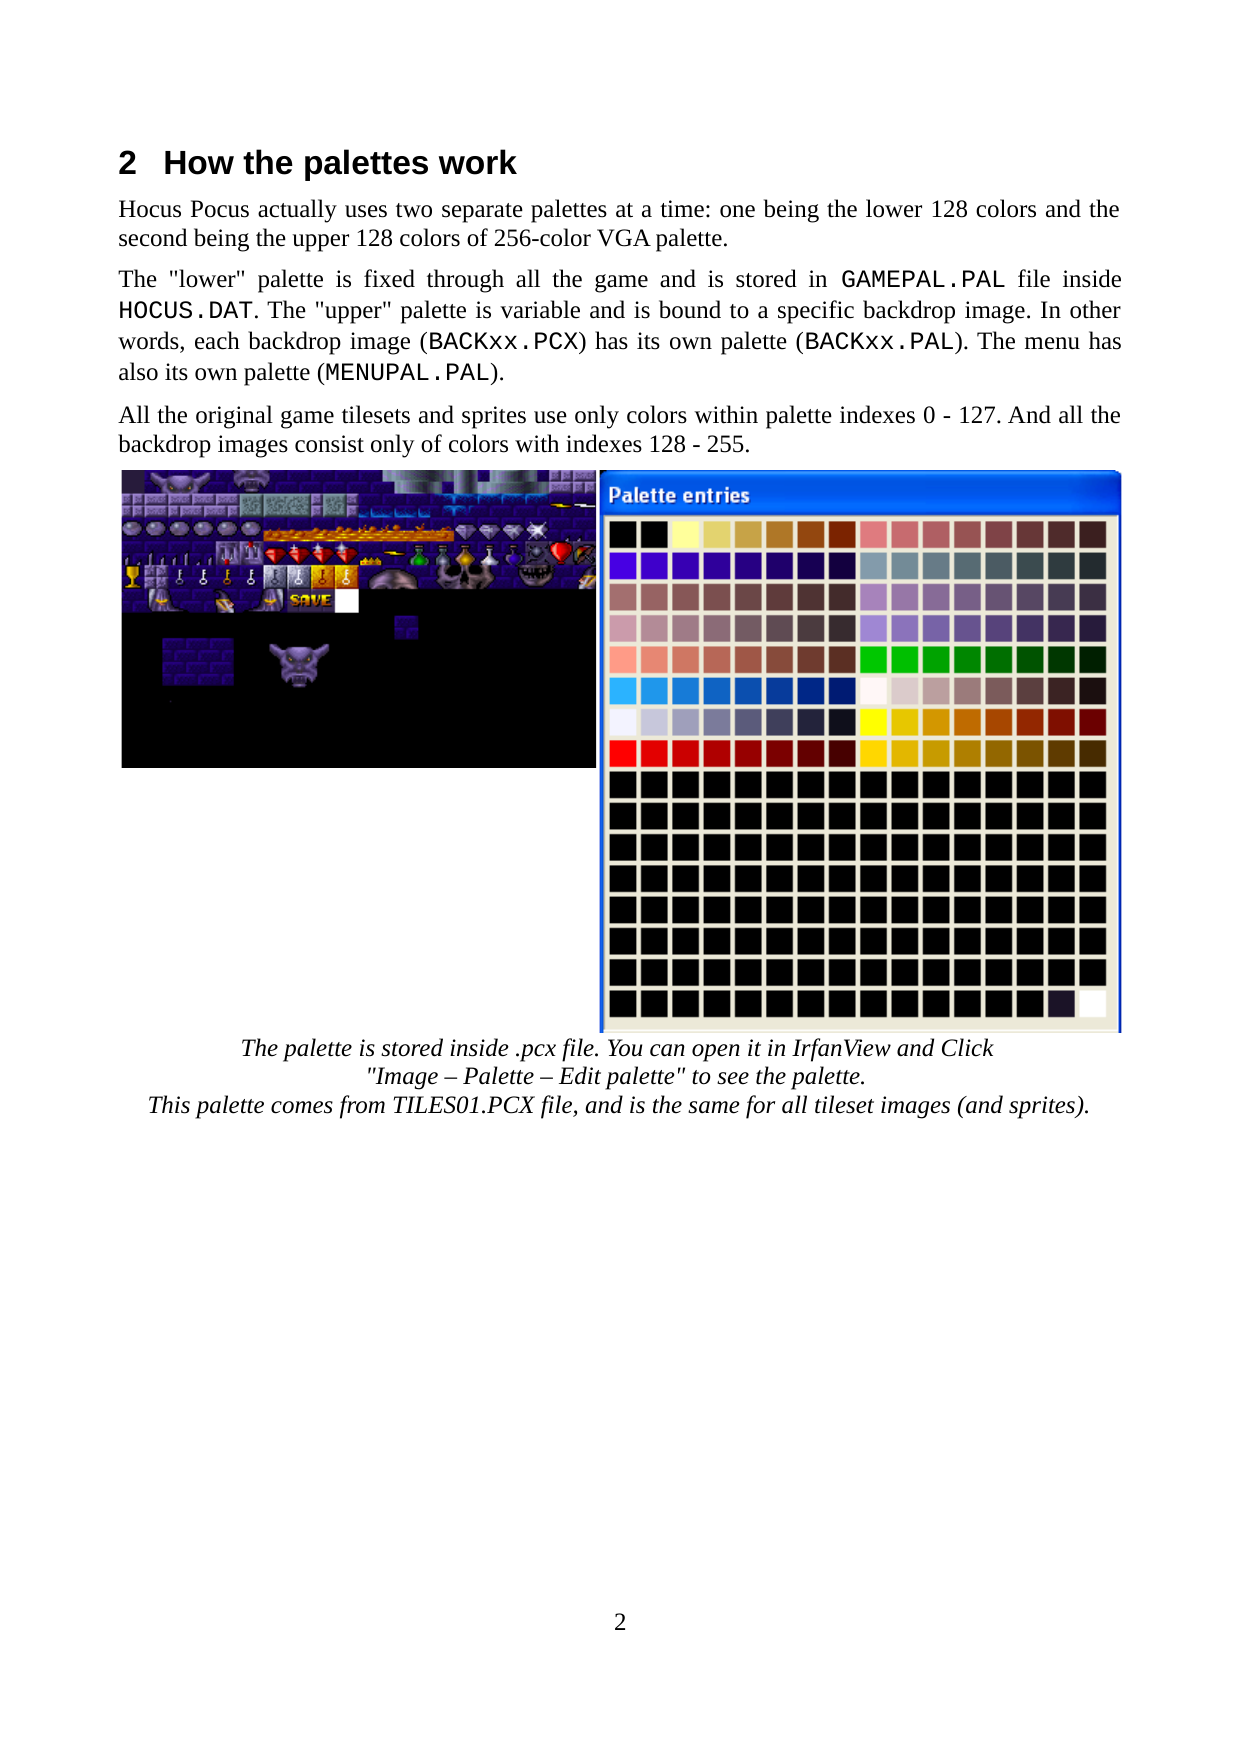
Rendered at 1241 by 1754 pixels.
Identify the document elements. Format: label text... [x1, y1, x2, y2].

subtitle How the palettes work [118, 143, 1122, 182]
text The palette is stored inside .pcx file. You can open it in IrfanView and Click "Image – Palette – Edit palette" to see the palette. This palette comes from TILES01.PCX file, and is the same for all tileset images (and sprites). [118, 1033, 1122, 1119]
text The "lower" palette is fixed through all the game and is stored in GAMEPAL.PAL file inside HOCUS.DAT. The "upper" palette is variable and is bound to a specific backdrop image. In other words, each backdrop image (BACKxx.PCX) has its own palette (BACKxx.PAL). The menu has also its own palette (MENUPAL.PAL). [118, 264, 1122, 388]
text All the original game tilesets and sprites use only colors within palette indexes 0 - 127. And all the backdrop images consist only of colors with indexes 128 - 255. [118, 400, 1122, 458]
picture [121, 470, 597, 768]
text Hocus Pocus actually uses two separate palettes at a time: one being the lower 128 colors and the second being the upper 128 colors of 256-color VGA palette. [118, 194, 1122, 252]
picture [599, 470, 1122, 1033]
